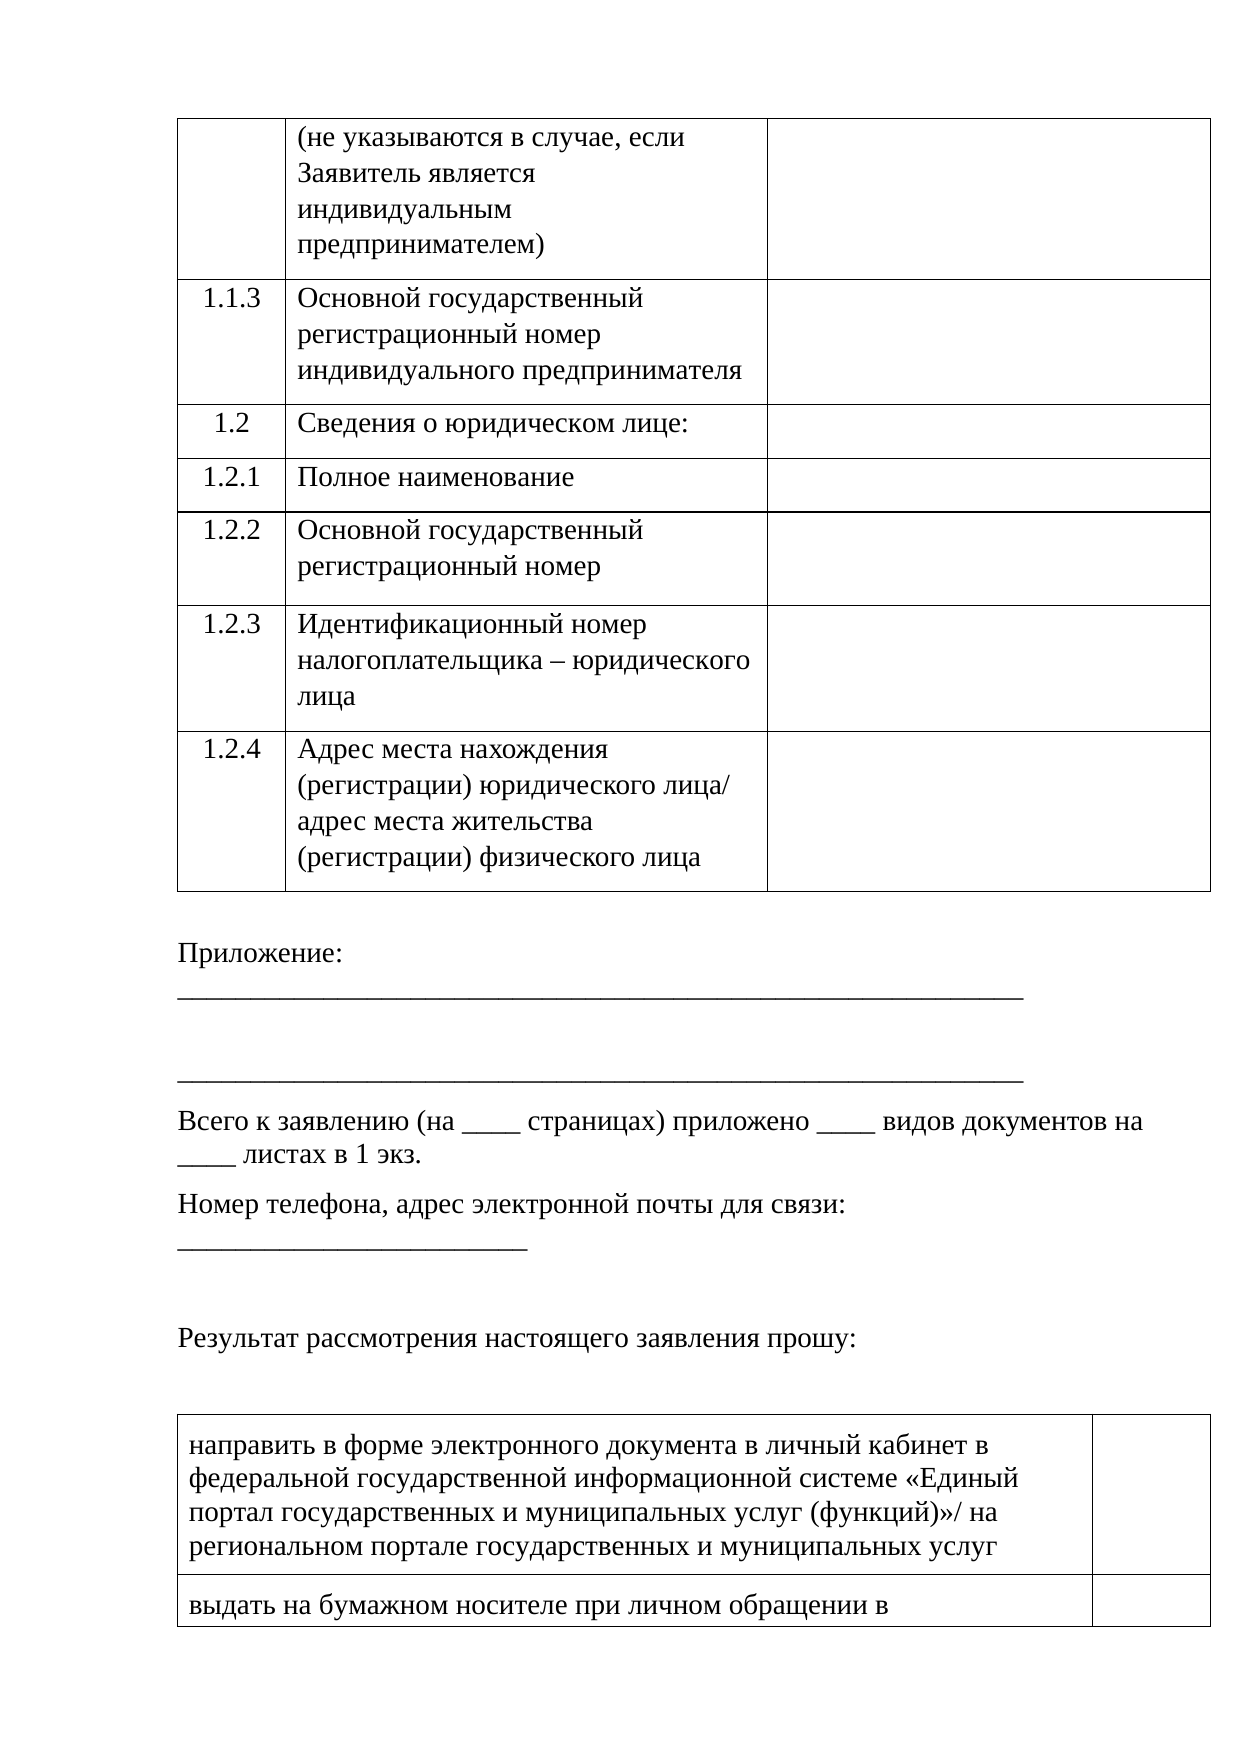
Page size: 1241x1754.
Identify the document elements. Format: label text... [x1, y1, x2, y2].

table_cell 1.2.2 [178, 513, 285, 605]
table_cell 1.2.3 [178, 606, 285, 731]
table_cell Основной государственный регистрационный номер [286, 513, 767, 605]
table_cell [768, 732, 1210, 891]
table_cell 1.2 [178, 405, 285, 458]
table_cell Основной государственный регистрационный номер индивидуального предпринимателя [286, 280, 767, 404]
text Всего к заявлению (на ____ страницах) приложено ____ видов документов на ____ листах в 1 экз. [177, 1103, 1152, 1170]
table_cell 1.2.1 [178, 459, 285, 511]
table_cell [178, 119, 285, 279]
table_cell [768, 606, 1210, 731]
table_cell Адрес места нахождения (регистрации) юридического лица/ адрес места жительства (регистрации) физического лица [286, 732, 767, 891]
table_cell [768, 119, 1210, 279]
table_header направить в форме электронного документа в личный кабинет в федеральной государственной информационной системе «Единый портал государственных и муниципальных услуг (функций)»/ на региональном портале государственных и муниципальных услуг [178, 1415, 1092, 1574]
table_cell выдать на бумажном носителе при личном обращении в [178, 1575, 1092, 1626]
table_cell [1093, 1575, 1210, 1626]
table_cell Идентификационный номер налогоплательщика – юридического лица [286, 606, 767, 731]
table_cell [768, 280, 1210, 404]
table_cell Полное наименование [286, 459, 767, 511]
table_header [1093, 1415, 1210, 1574]
table_cell (не указываются в случае, если Заявитель является индивидуальным предпринимателем) [286, 119, 767, 279]
table_cell [768, 459, 1210, 511]
text Номер телефона, адрес электронной почты для связи: ________________________ [177, 1186, 1152, 1253]
text Приложение: __________________________________________________________ [177, 935, 1152, 1002]
table_cell 1.2.4 [178, 732, 285, 891]
text __________________________________________________________ [177, 1019, 1152, 1086]
text Результат рассмотрения настоящего заявления прошу: [177, 1320, 1152, 1354]
table_cell [768, 405, 1210, 458]
table_cell [768, 513, 1210, 605]
table_cell Сведения о юридическом лице: [286, 405, 767, 458]
table_cell 1.1.3 [178, 280, 285, 404]
